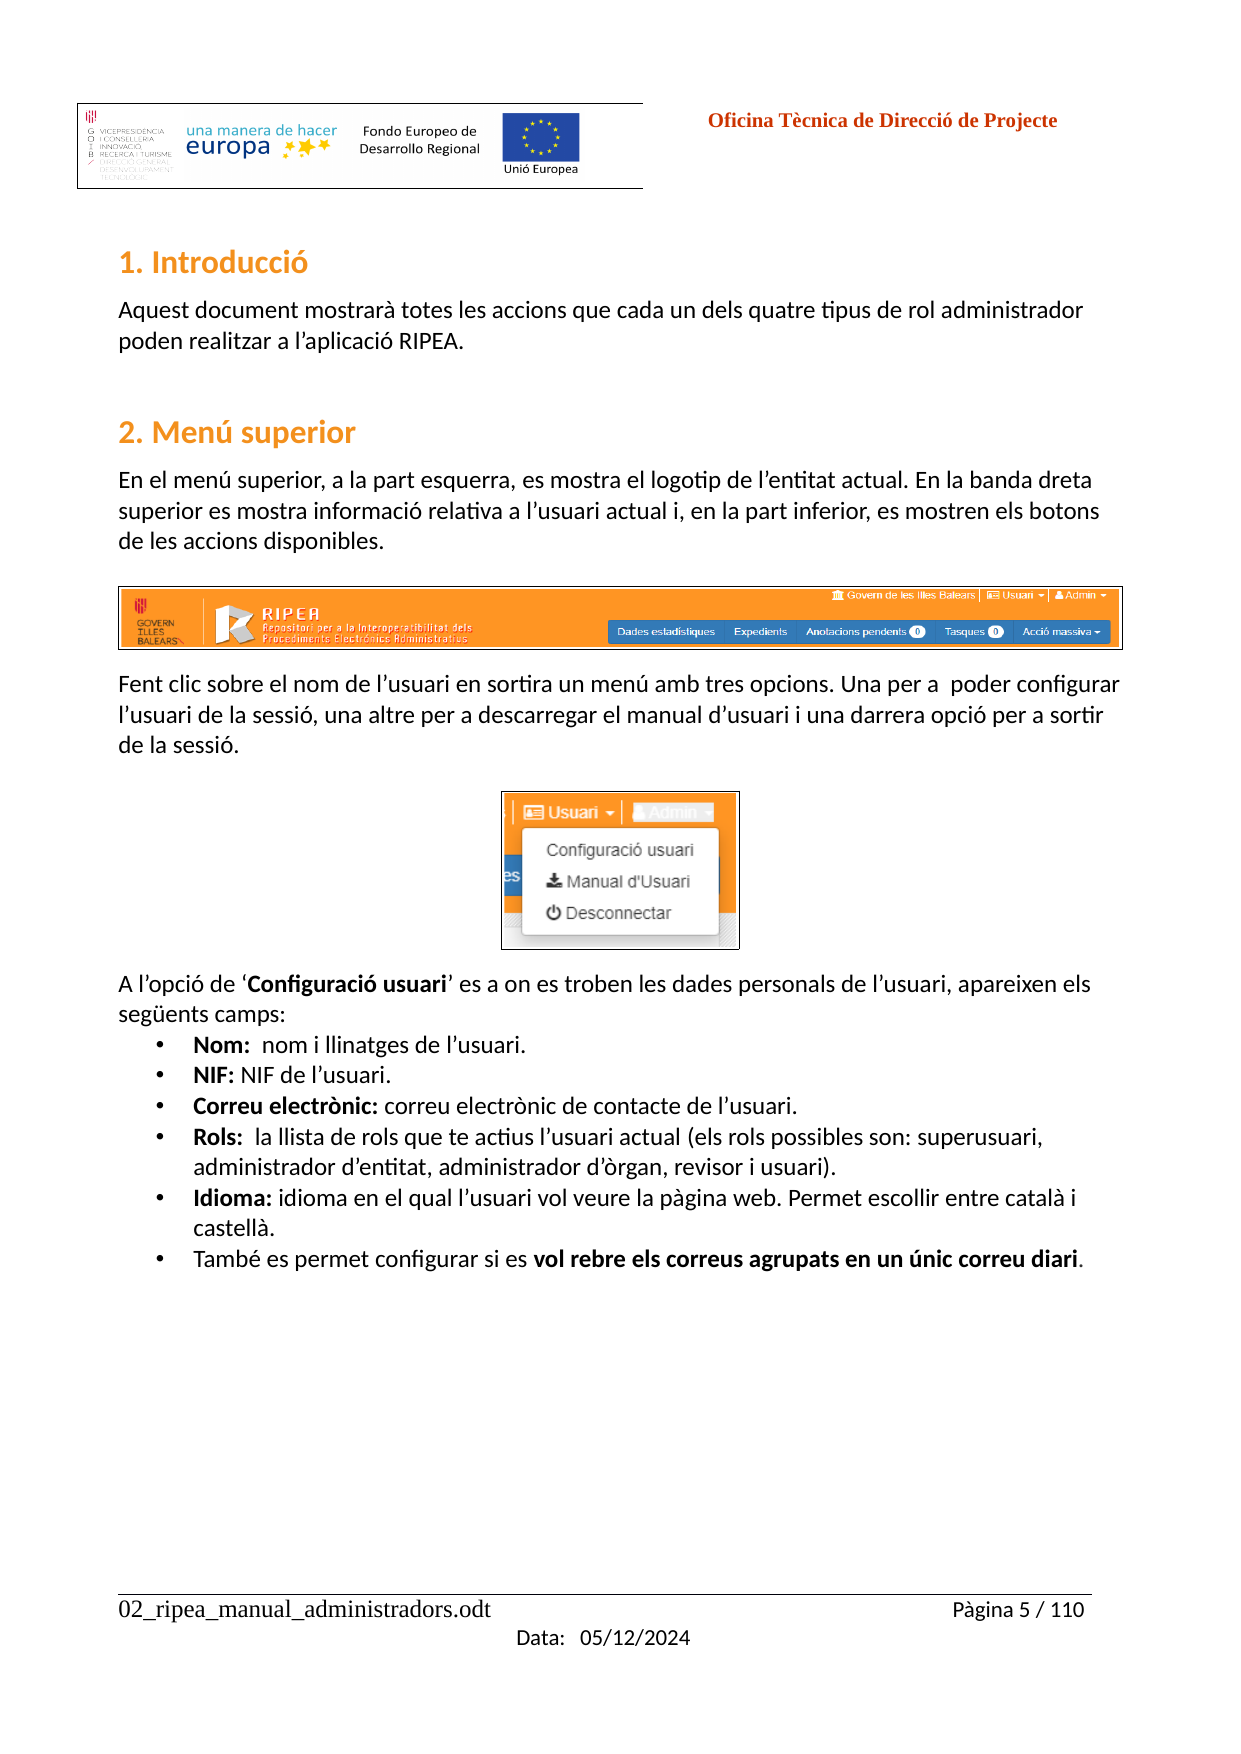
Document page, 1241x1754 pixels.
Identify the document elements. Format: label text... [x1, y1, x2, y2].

list També es permet configurar si es vol rebre els correus agrupats en un únic correu diari. [156, 1243, 1122, 1273]
list Idioma: idioma en el qual l’usuari vol veure la pàgina web. Permet escollir entre català i castellà. [156, 1182, 1122, 1243]
subtitle 1. Introducció [118, 241, 1122, 282]
list NIF: NIF de l’usuari. [156, 1060, 1122, 1090]
text Fent clic sobre el nom de l’usuari en sortira un menú amb tres opcions. Una per a poder configurar l’usuari de la sessió, una altre per a descarregar el manual d’usuari i una darrera opció per a sortir de la sessió. [118, 668, 1122, 760]
text A l’opció de ‘Configuració usuari’ es a on es troben les dades personals de l’usuari, apareixen els següents camps: [118, 968, 1122, 1029]
text En el menú superior, a la part esquerra, es mostra el logotip de l’entitat actual. En la banda dreta superior es mostra informació relativa a l’usuari actual i, en la part inferior, es mostren els botons de les accions disponibles. [118, 464, 1122, 556]
list Rols: la llista de rols que te actius l’usuari actual (els rols possibles son: superusuari, administrador d’entitat, administrador d’òrgan, revisor i usuari). [156, 1121, 1122, 1182]
text Aquest document mostrarà totes les accions que cada un dels quatre tipus de rol administrador poden realitzar a l’aplicació RIPEA. [118, 294, 1122, 356]
list Nom: nom i llinatges de l’usuari. [156, 1029, 1122, 1060]
subtitle 2. Menú superior [118, 411, 1122, 452]
list Correu electrònic: correu electrònic de contacte de l’usuari. [156, 1090, 1122, 1121]
picture [82, 108, 178, 182]
picture [184, 108, 585, 182]
picture [121, 589, 1119, 647]
picture [504, 793, 736, 947]
